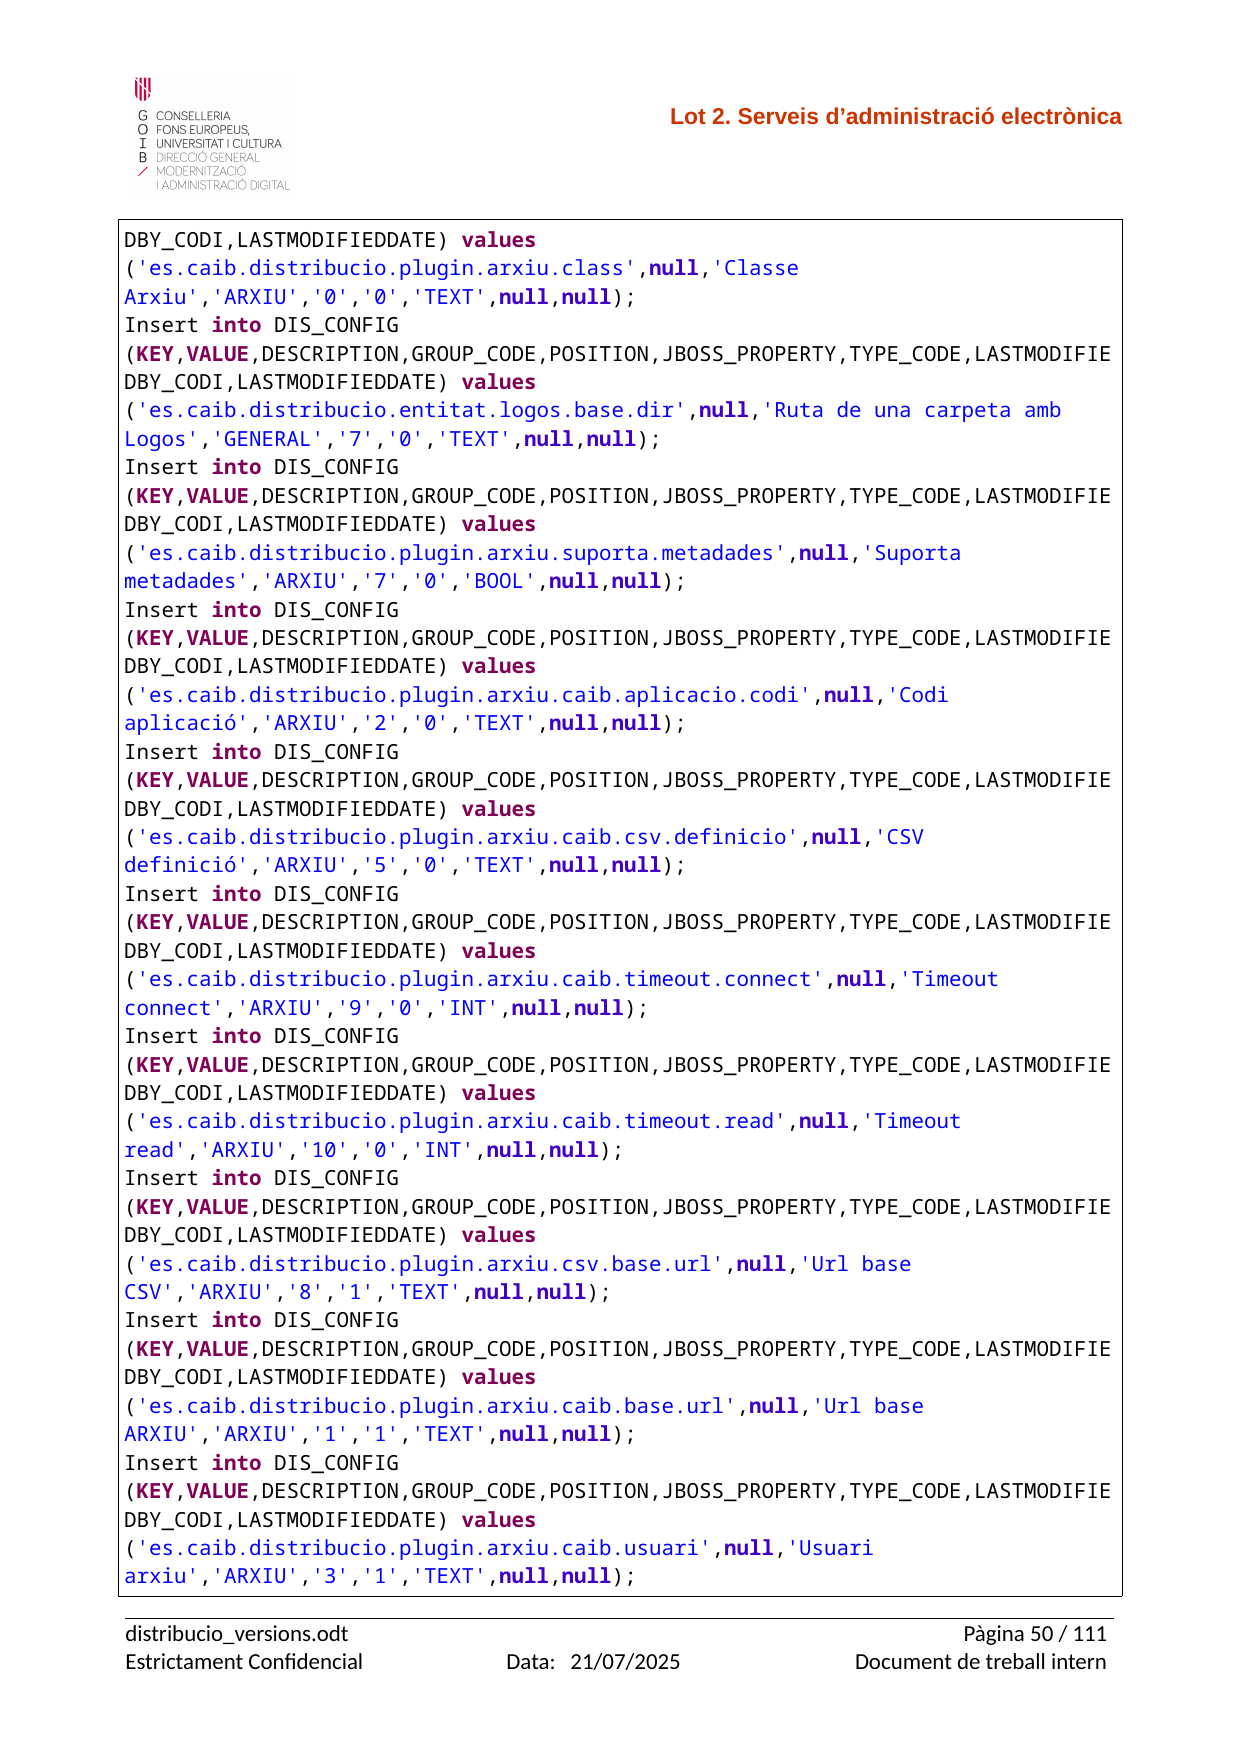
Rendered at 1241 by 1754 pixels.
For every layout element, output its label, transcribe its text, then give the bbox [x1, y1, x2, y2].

picture [126, 70, 299, 197]
table_header DBY_CODI,LASTMODIFIEDDATE) values ('es.caib.distribucio.plugin.arxiu.class',null,'Classe Arxiu','ARXIU','0','0','TEXT',null,null); Insert into DIS_CONFIG (KEY,VALUE,DESCRIPTION,GROUP_CODE,POSITION,JBOSS_PROPERTY,TYPE_CODE,LASTMODIFIEDBY_CODI,LASTMODIFIEDDATE) values ('es.caib.distribucio.entitat.logos.base.dir',null,'Ruta de una carpeta amb Logos','GENERAL','7','0','TEXT',null,null); Insert into DIS_CONFIG (KEY,VALUE,DESCRIPTION,GROUP_CODE,POSITION,JBOSS_PROPERTY,TYPE_CODE,LASTMODIFIEDBY_CODI,LASTMODIFIEDDATE) values ('es.caib.distribucio.plugin.arxiu.suporta.metadades',null,'Suporta metadades','ARXIU','7','0','BOOL',null,null); Insert into DIS_CONFIG (KEY,VALUE,DESCRIPTION,GROUP_CODE,POSITION,JBOSS_PROPERTY,TYPE_CODE,LASTMODIFIEDBY_CODI,LASTMODIFIEDDATE) values ('es.caib.distribucio.plugin.arxiu.caib.aplicacio.codi',null,'Codi aplicació','ARXIU','2','0','TEXT',null,null); Insert into DIS_CONFIG (KEY,VALUE,DESCRIPTION,GROUP_CODE,POSITION,JBOSS_PROPERTY,TYPE_CODE,LASTMODIFIEDBY_CODI,LASTMODIFIEDDATE) values ('es.caib.distribucio.plugin.arxiu.caib.csv.definicio',null,'CSV definició','ARXIU','5','0','TEXT',null,null); Insert into DIS_CONFIG (KEY,VALUE,DESCRIPTION,GROUP_CODE,POSITION,JBOSS_PROPERTY,TYPE_CODE,LASTMODIFIEDBY_CODI,LASTMODIFIEDDATE) values ('es.caib.distribucio.plugin.arxiu.caib.timeout.connect',null,'Timeout connect','ARXIU','9','0','INT',null,null); Insert into DIS_CONFIG (KEY,VALUE,DESCRIPTION,GROUP_CODE,POSITION,JBOSS_PROPERTY,TYPE_CODE,LASTMODIFIEDBY_CODI,LASTMODIFIEDDATE) values ('es.caib.distribucio.plugin.arxiu.caib.timeout.read',null,'Timeout read','ARXIU','10','0','INT',null,null); Insert into DIS_CONFIG (KEY,VALUE,DESCRIPTION,GROUP_CODE,POSITION,JBOSS_PROPERTY,TYPE_CODE,LASTMODIFIEDBY_CODI,LASTMODIFIEDDATE) values ('es.caib.distribucio.plugin.arxiu.csv.base.url',null,'Url base CSV','ARXIU','8','1','TEXT',null,null); Insert into DIS_CONFIG (KEY,VALUE,DESCRIPTION,GROUP_CODE,POSITION,JBOSS_PROPERTY,TYPE_CODE,LASTMODIFIEDBY_CODI,LASTMODIFIEDDATE) values ('es.caib.distribucio.plugin.arxiu.caib.base.url',null,'Url base ARXIU','ARXIU','1','1','TEXT',null,null); Insert into DIS_CONFIG (KEY,VALUE,DESCRIPTION,GROUP_CODE,POSITION,JBOSS_PROPERTY,TYPE_CODE,LASTMODIFIEDBY_CODI,LASTMODIFIEDDATE) values ('es.caib.distribucio.plugin.arxiu.caib.usuari',null,'Usuari arxiu','ARXIU','3','1','TEXT',null,null); [119, 220, 1122, 1596]
